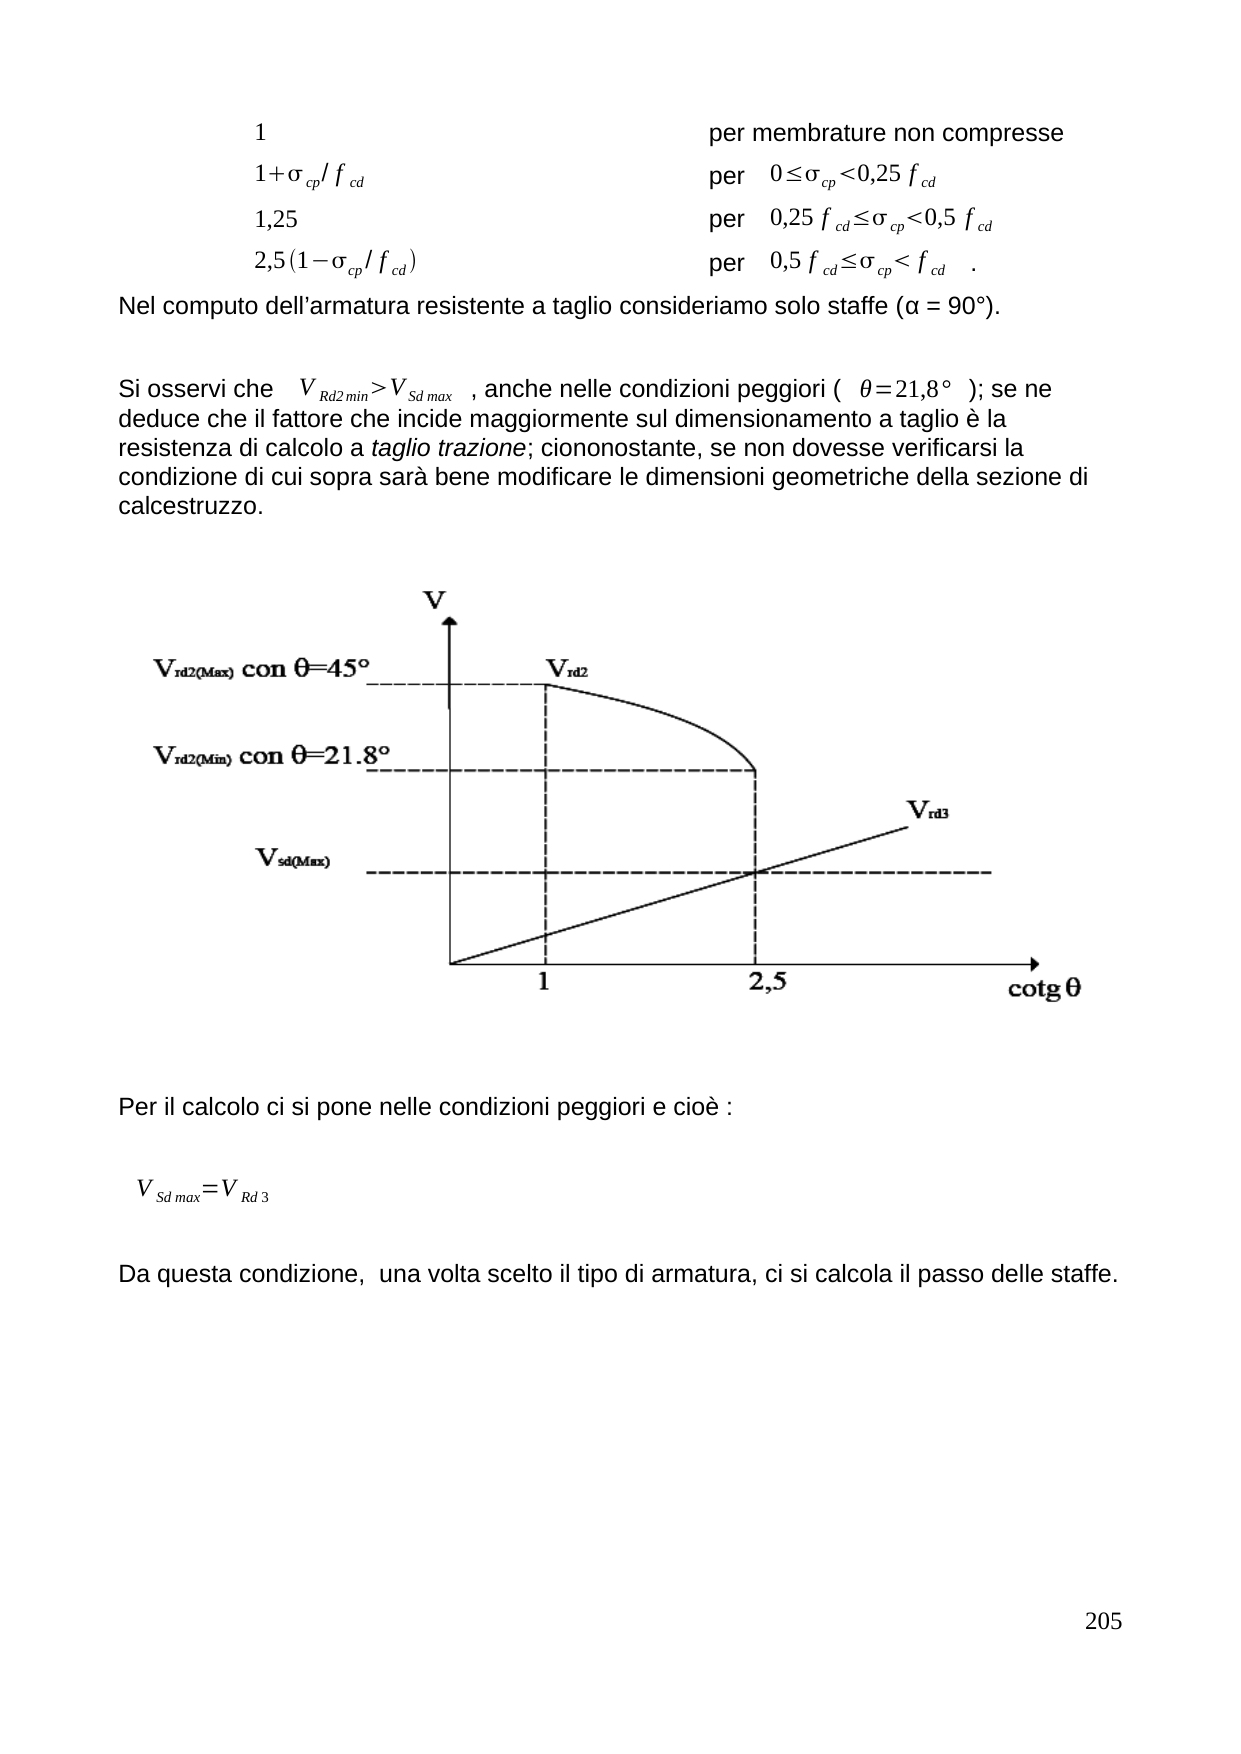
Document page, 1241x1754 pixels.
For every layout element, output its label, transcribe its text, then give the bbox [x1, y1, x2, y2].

picture [118, 556, 1122, 1051]
text per . [118, 247, 1122, 278]
text Si osservi che , anche nelle condizioni peggiori (); se ne deduce che il fattore che incide maggiormente sul dimensionamento a taglio è la resistenza di calcolo a taglio trazione; ciononostante, se non dovesse verificarsi la condizione di cui sopra sarà bene modificare le dimensioni geometriche della sezione di calcestruzzo. [118, 373, 1122, 519]
text Nel computo dell’armatura resistente a taglio consideriamo solo staffe (α = 90°). [118, 291, 1122, 319]
text per membrature non compresse [118, 118, 1122, 147]
text Per il calcolo ci si pone nelle condizioni peggiori e cioè : [118, 1092, 1122, 1121]
text Da questa condizione, una volta scelto il tipo di armatura, ci si calcola il passo delle staffe. [118, 1259, 1122, 1288]
text per [118, 203, 1122, 234]
text per [118, 159, 1122, 191]
